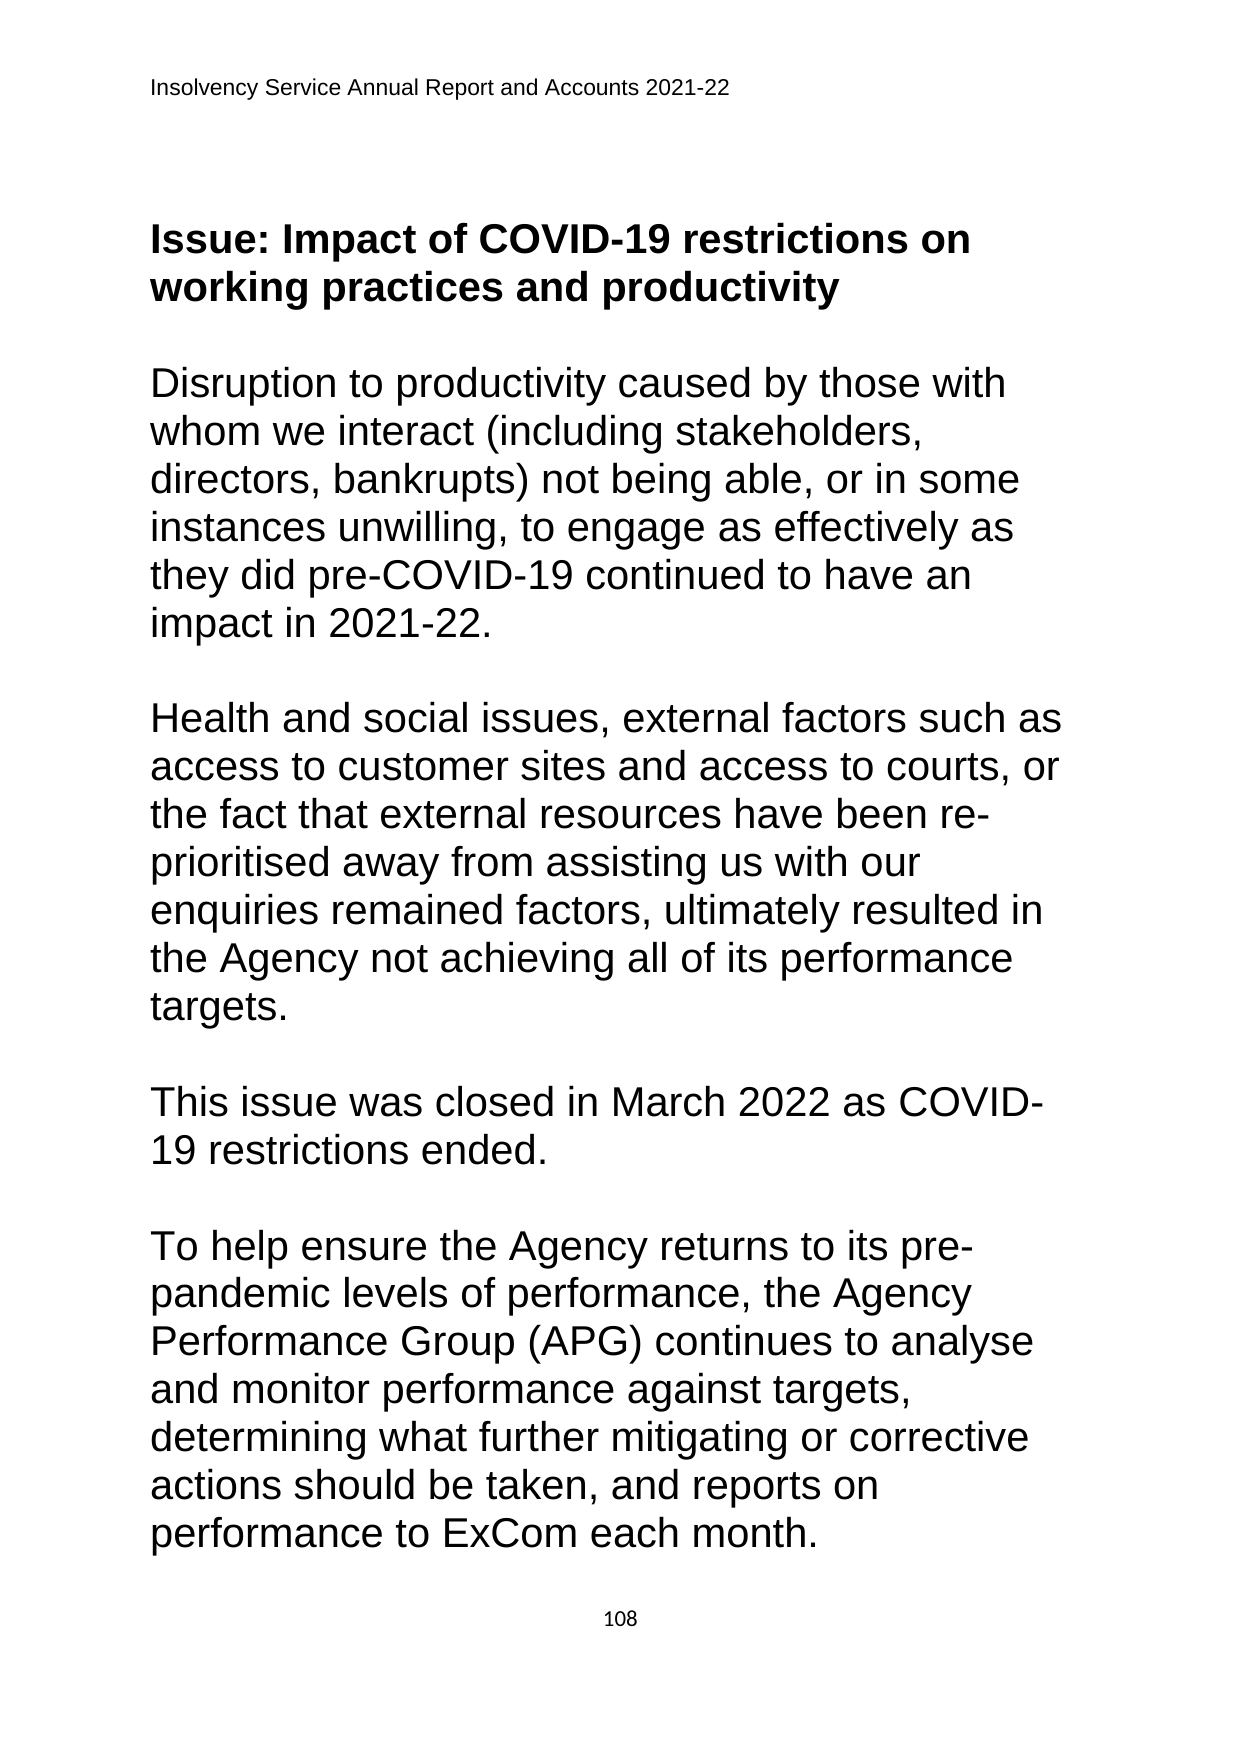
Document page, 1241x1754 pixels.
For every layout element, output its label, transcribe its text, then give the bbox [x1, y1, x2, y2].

text This issue was closed in March 2022 as COVID-19 restrictions ended. [150, 1077, 1090, 1173]
text To help ensure the Agency returns to its pre-pandemic levels of performance, the Agency Performance Group (APG) continues to analyse and monitor performance against targets, determining what further mitigating or corrective actions should be taken, and reports on performance to ExCom each month. [150, 1221, 1090, 1556]
text Issue: Impact of COVID-19 restrictions on working practices and productivity [150, 214, 1090, 310]
text Health and social issues, external factors such as access to customer sites and access to courts, or the fact that external resources have been re-prioritised away from assisting us with our enquiries remained factors, ultimately resulted in the Agency not achieving all of its performance targets. [150, 694, 1090, 1029]
text Disruption to productivity caused by those with whom we interact (including stakeholders, directors, bankrupts) not being able, or in some instances unwilling, to engage as effectively as they did pre-COVID-19 continued to have an impact in 2021-22. [150, 358, 1090, 646]
